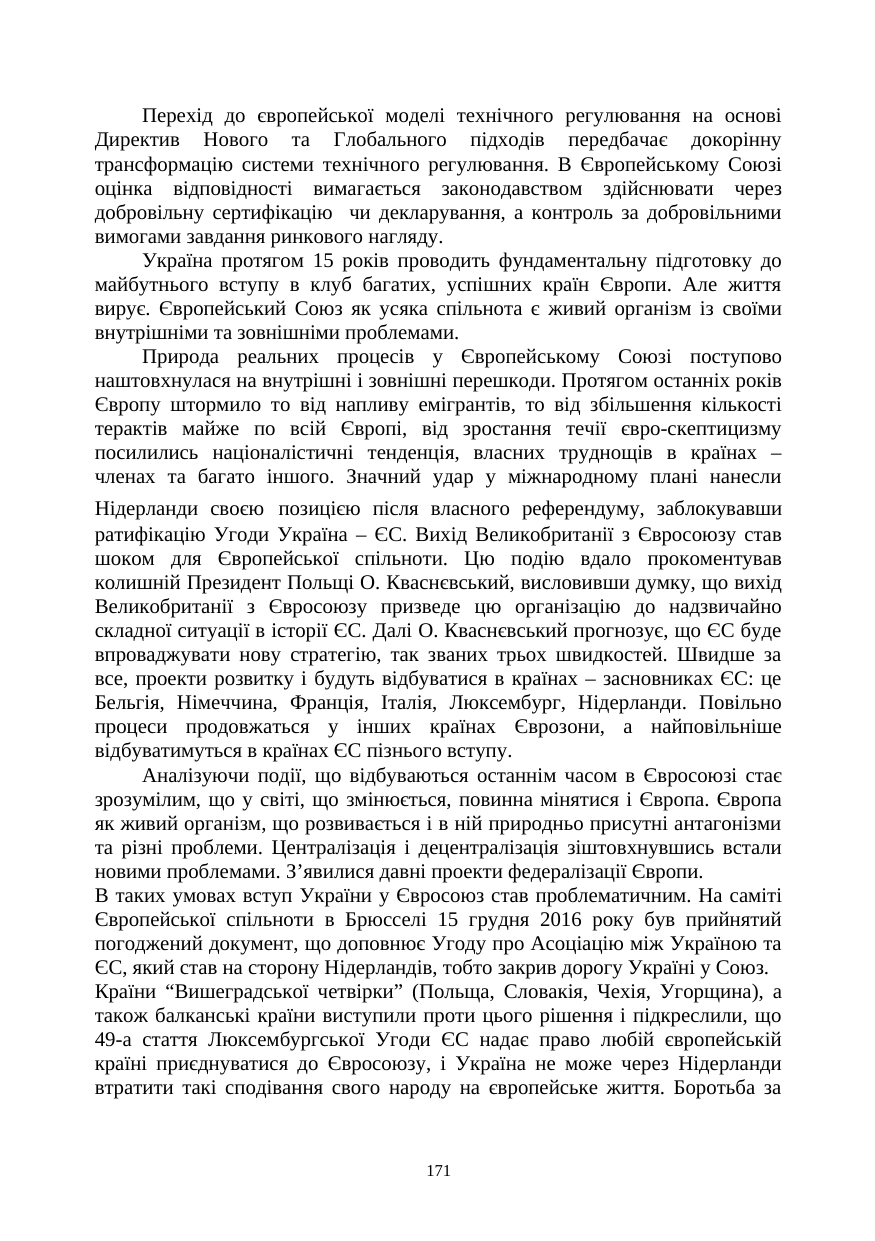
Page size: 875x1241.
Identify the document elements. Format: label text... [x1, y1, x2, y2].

text Аналізуючи події, що відбуваються останнім часом в Євросоюзі стає зрозумілим, що у світі, що змінюється, повинна мінятися і Європа. Європа як живий організм, що розвивається і в ній природньо присутні антагонізми та різні проблеми. Централізація і децентралізація зіштовхнувшись встали новими проблемами. З’явилися давні проекти федералізації Європи. [94, 762, 782, 883]
text Країни “Вишеградської четвірки” (Польща, Словакія, Чехія, Угорщина), а також балканські країни виступили проти цього рішення і підкреслили, що 49-а стаття Люксембургської Угоди ЄС надає право любій європейській країні приєднуватися до Євросоюзу, і Україна не може через Нідерланди втратити такі сподівання свого народу на європейське життя. Боротьба за [94, 979, 782, 1099]
text Природа реальних процесів у Європейському Союзі поступово наштовхнулася на внутрішні і зовнішні перешкоди. Протягом останніх років Європу штормило то від напливу емігрантів, то від збільшення кількості терактів майже по всій Європі, від зростання течії євро-скептицизму посилились націоналістичні тенденція, власних труднощів в країнах – членах та багато іншого. Значний удар у міжнародному плані нанесли Нідерланди своєю позицією після власного референдуму, заблокувавши ратифікацію Угоди Україна – ЄС. Вихід Великобританії з Євросоюзу став шоком для Європейської спільноти. Цю подію вдало прокоментував колишній Президент Польщі О. Кваснєвський, висловивши думку, що вихід Великобританії з Євросоюзу призведе цю організацію до надзвичайно складної ситуації в історії ЄС. Далі О. Кваснєвський прогнозує, що ЄС буде впроваджувати нову стратегію, так званих трьох швидкостей. Швидше за все, проекти розвитку і будуть відбуватися в країнах – засновниках ЄС: це Бельгія, Німеччина, Франція, Італія, Люксембург, Нідерланди. Повільно процеси продовжаться у інших країнах Єврозони, а найповільніше відбуватимуться в країнах ЄС пізнього вступу. [94, 344, 782, 762]
text В таких умовах вступ України у Євросоюз став проблематичним. На cаміті Європейської спільноти в Брюсселі 15 грудня 2016 року був прийнятий погоджений документ, що доповнює Угоду про Асоціацію між Україною та ЄС, який став на сторону Нідерландів, тобто закрив дорогу Україні у Союз. [94, 883, 782, 979]
text Перехід до європейської моделі технічного регулювання на основі Директив Нового та Глобального підходів передбачає докорінну трансформацію системи технічного регулювання. В Європейському Союзі оцінка відповідності вимагається законодавством здійснювати через добровільну сертифікацію чи декларування, а контроль за добровільними вимогами завдання ринкового нагляду. [94, 103, 782, 248]
text Україна протягом 15 років проводить фундаментальну підготовку до майбутнього вступу в клуб багатих, успішних країн Європи. Але життя вирує. Європейський Союз як усяка спільнота є живий організм із своїми внутрішніми та зовнішніми проблемами. [94, 248, 782, 344]
